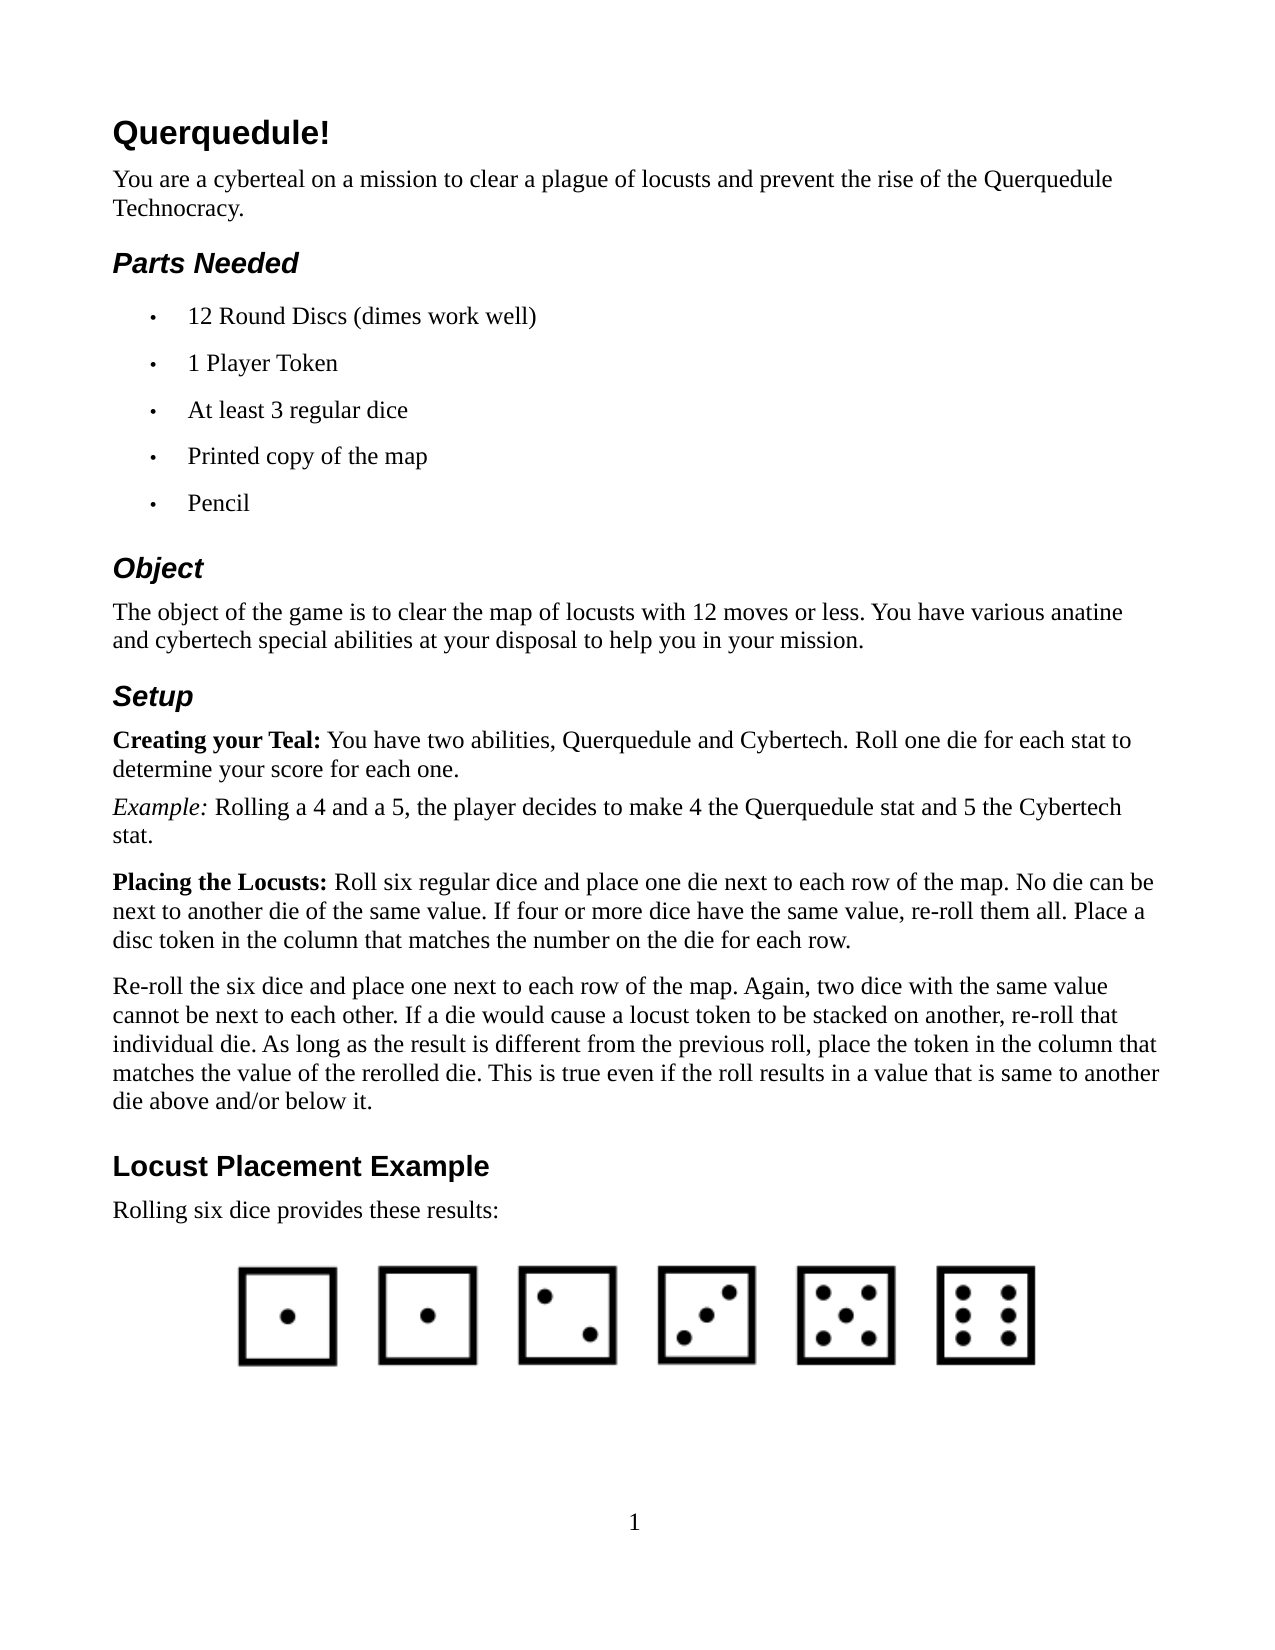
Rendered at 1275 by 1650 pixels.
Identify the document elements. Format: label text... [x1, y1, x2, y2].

subtitle Object [112, 551, 1162, 584]
text The object of the game is to clear the map of locusts with 12 moves or less. You have various anatine and cybertech special abilities at your disposal to help you in your mission. [112, 597, 1162, 654]
text Creating your Teal: You have two abilities, Querquedule and Cybertech. Roll one die for each stat to determine your score for each one. [112, 725, 1162, 783]
list Printed copy of the map [150, 441, 1162, 470]
text Example: Rolling a 4 and a 5, the player decides to make 4 the Querquedule stat and 5 the Cybertech stat. [112, 792, 1162, 849]
text You are a cyberteal on a mission to clear a plague of locusts and prevent the rise of the Querquedule Technocracy. [112, 164, 1162, 221]
subtitle Querquedule! [112, 112, 1162, 151]
subtitle Setup [112, 679, 1162, 713]
text Placing the Locusts: Roll six regular dice and place one die next to each row of the map. No die can be next to another die of the same value. If four or more dice have the same value, re-roll them all. Place a disc token in the column that matches the number on the die for each row. [112, 867, 1162, 953]
list 12 Round Discs (dimes work well) [150, 301, 1162, 330]
text Rolling six dice provides these results: [112, 1195, 1162, 1224]
list Pencil [150, 488, 1162, 517]
list 1 Player Token [150, 348, 1162, 377]
subtitle Locust Placement Example [112, 1149, 1162, 1183]
text Re-roll the six dice and place one next to each row of the map. Again, two dice with the same value cannot be next to each other. If a die would cause a locust token to be stacked on another, re-roll that individual die. As long as the result is different from the previous roll, place the token in the column that matches the value of the rerolled die. This is true even if the roll results in a value that is same to another die above and/or below it. [112, 971, 1162, 1115]
subtitle Parts Needed [112, 246, 1162, 280]
picture [225, 1252, 1050, 1381]
list At least 3 regular dice [150, 395, 1162, 423]
